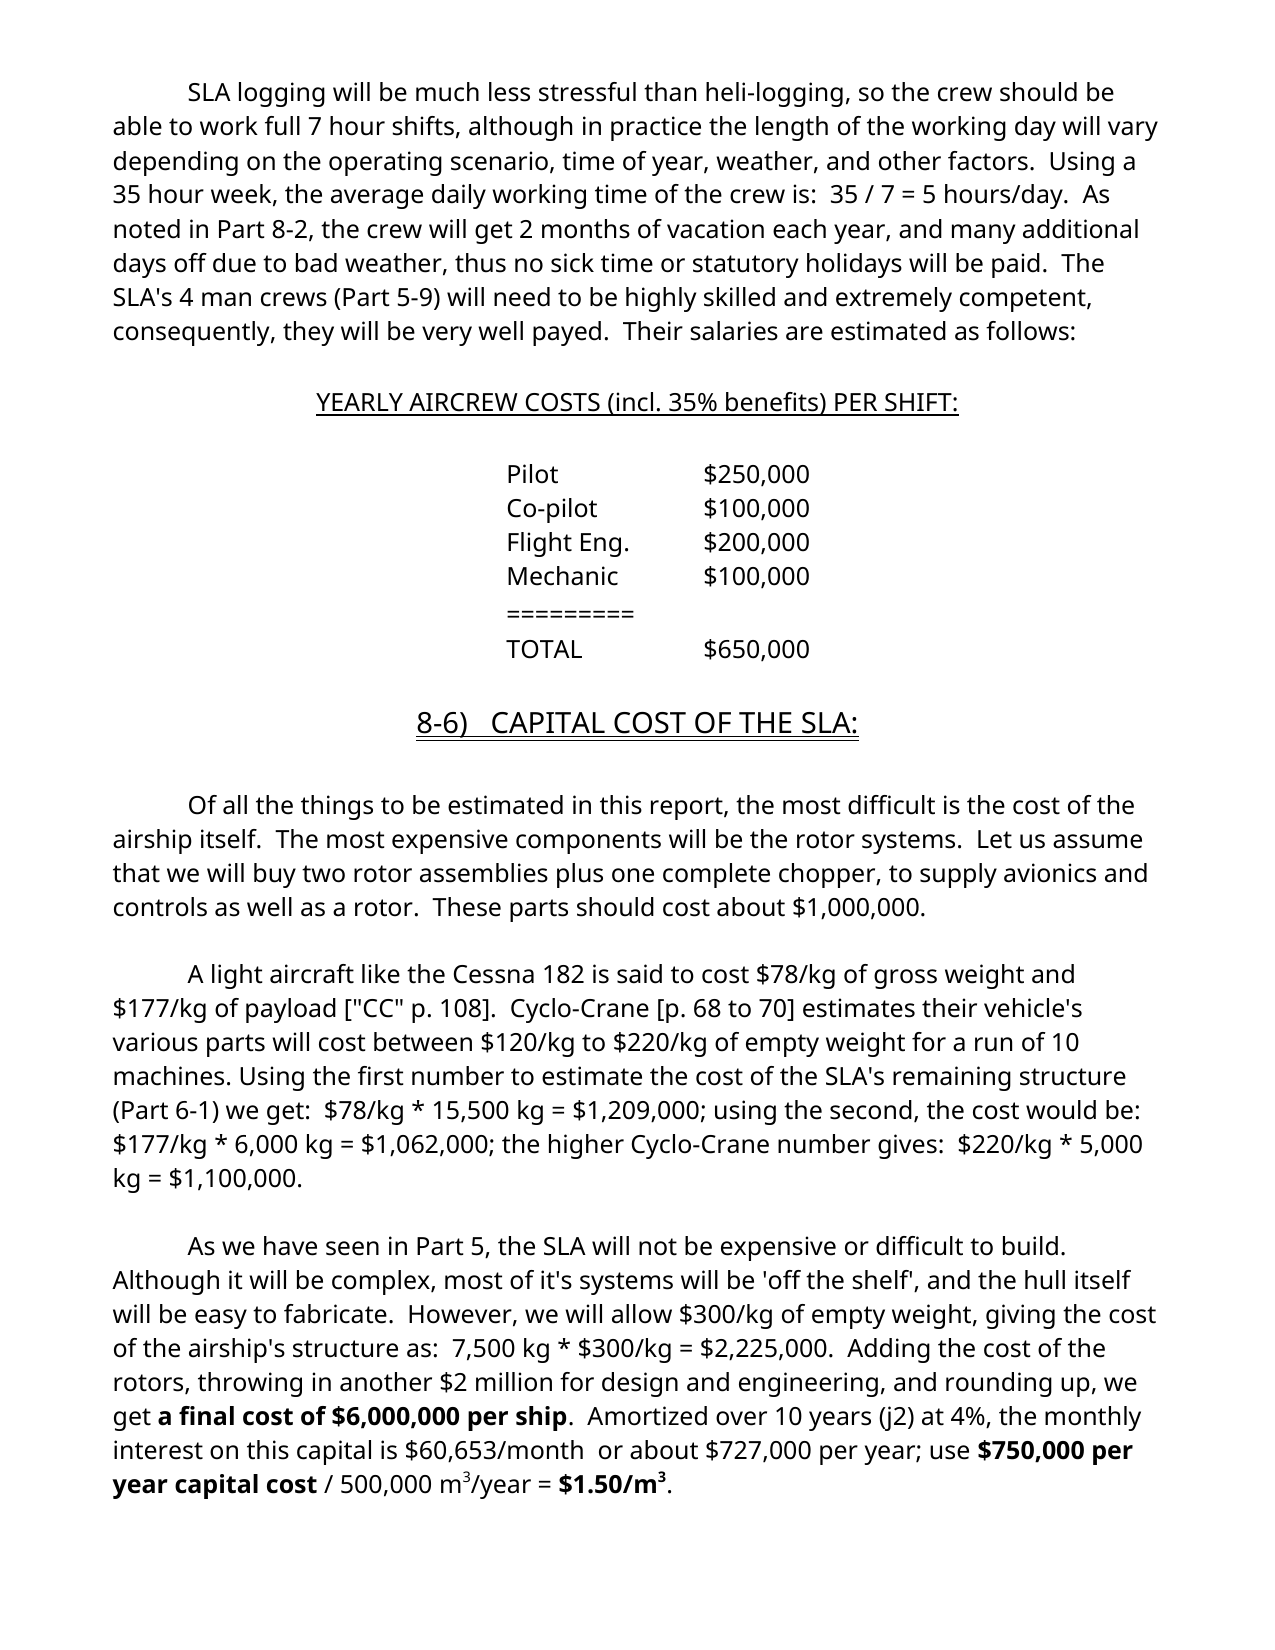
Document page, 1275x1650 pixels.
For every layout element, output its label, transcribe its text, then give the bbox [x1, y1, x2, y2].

table_cell $650,000 [703, 631, 956, 665]
table_cell $100,000 [703, 559, 956, 597]
table_cell [703, 597, 956, 631]
table_header $250,000 [703, 457, 956, 491]
subtitle 8-6) CAPITAL COST OF THE SLA: [112, 703, 1162, 742]
table_cell $200,000 [703, 525, 956, 559]
text SLA logging will be much less stressful than heli-logging, so the crew should be able to work full 7 hour shifts, although in practice the length of the working day will vary depending on the operating scenario, time of year, weather, and other factors. Using a 35 hour week, the average daily working time of the crew is: 35 / 7 = 5 hours/day. As noted in Part 8-2, the crew will get 2 months of vacation each year, and many additional days off due to bad weather, thus no sick time or statutory holidays will be paid. The SLA's 4 man crews (Part 5-9) will need to be highly skilled and extremely competent, consequently, they will be very well payed. Their salaries are estimated as follows: [112, 75, 1162, 347]
table_cell TOTAL [506, 631, 703, 665]
table_cell Co-pilot [506, 491, 703, 525]
table_header Pilot [506, 457, 703, 491]
table_cell Mechanic [506, 559, 703, 597]
table_cell ========= [506, 597, 703, 631]
text Of all the things to be estimated in this report, the most difficult is the cost of the airship itself. The most expensive components will be the rotor systems. Let us assume that we will buy two rotor assemblies plus one complete chopper, to supply avionics and controls as well as a rotor. These parts should cost about $1,000,000. [112, 787, 1162, 924]
subtitle YEARLY AIRCREW COSTS (incl. 35% benefits) PER SHIFT: [112, 385, 1162, 419]
text As we have seen in Part 5, the SLA will not be expensive or difficult to build. Although it will be complex, most of it's systems will be 'off the shelf', and the hull itself will be easy to fabricate. However, we will allow $300/kg of empty weight, giving the cost of the airship's structure as: 7,500 kg * $300/kg = $2,225,000. Adding the cost of the rotors, throwing in another $2 million for design and engineering, and rounding up, we get a final cost of $6,000,000 per ship. Amortized over 10 years (j2) at 4%, the monthly interest on this capital is $60,653/month or about $727,000 per year; use $750,000 per year capital cost / 500,000 m3/year = $1.50/m3. [112, 1228, 1162, 1501]
text A light aircraft like the Cessna 182 is said to cost $78/kg of gross weight and $177/kg of payload ["CC" p. 108]. Cyclo-Crane [p. 68 to 70] estimates their vehicle's various parts will cost between $120/kg to $220/kg of empty weight for a run of 10 machines. Using the first number to estimate the cost of the SLA's remaining structure (Part 6-1) we get: $78/kg * 15,500 kg = $1,209,000; using the second, the cost would be: $177/kg * 6,000 kg = $1,062,000; the higher Cyclo-Crane number gives: $220/kg * 5,000 kg = $1,100,000. [112, 957, 1162, 1195]
table_cell $100,000 [703, 491, 956, 525]
table_cell Flight Eng. [506, 525, 703, 559]
